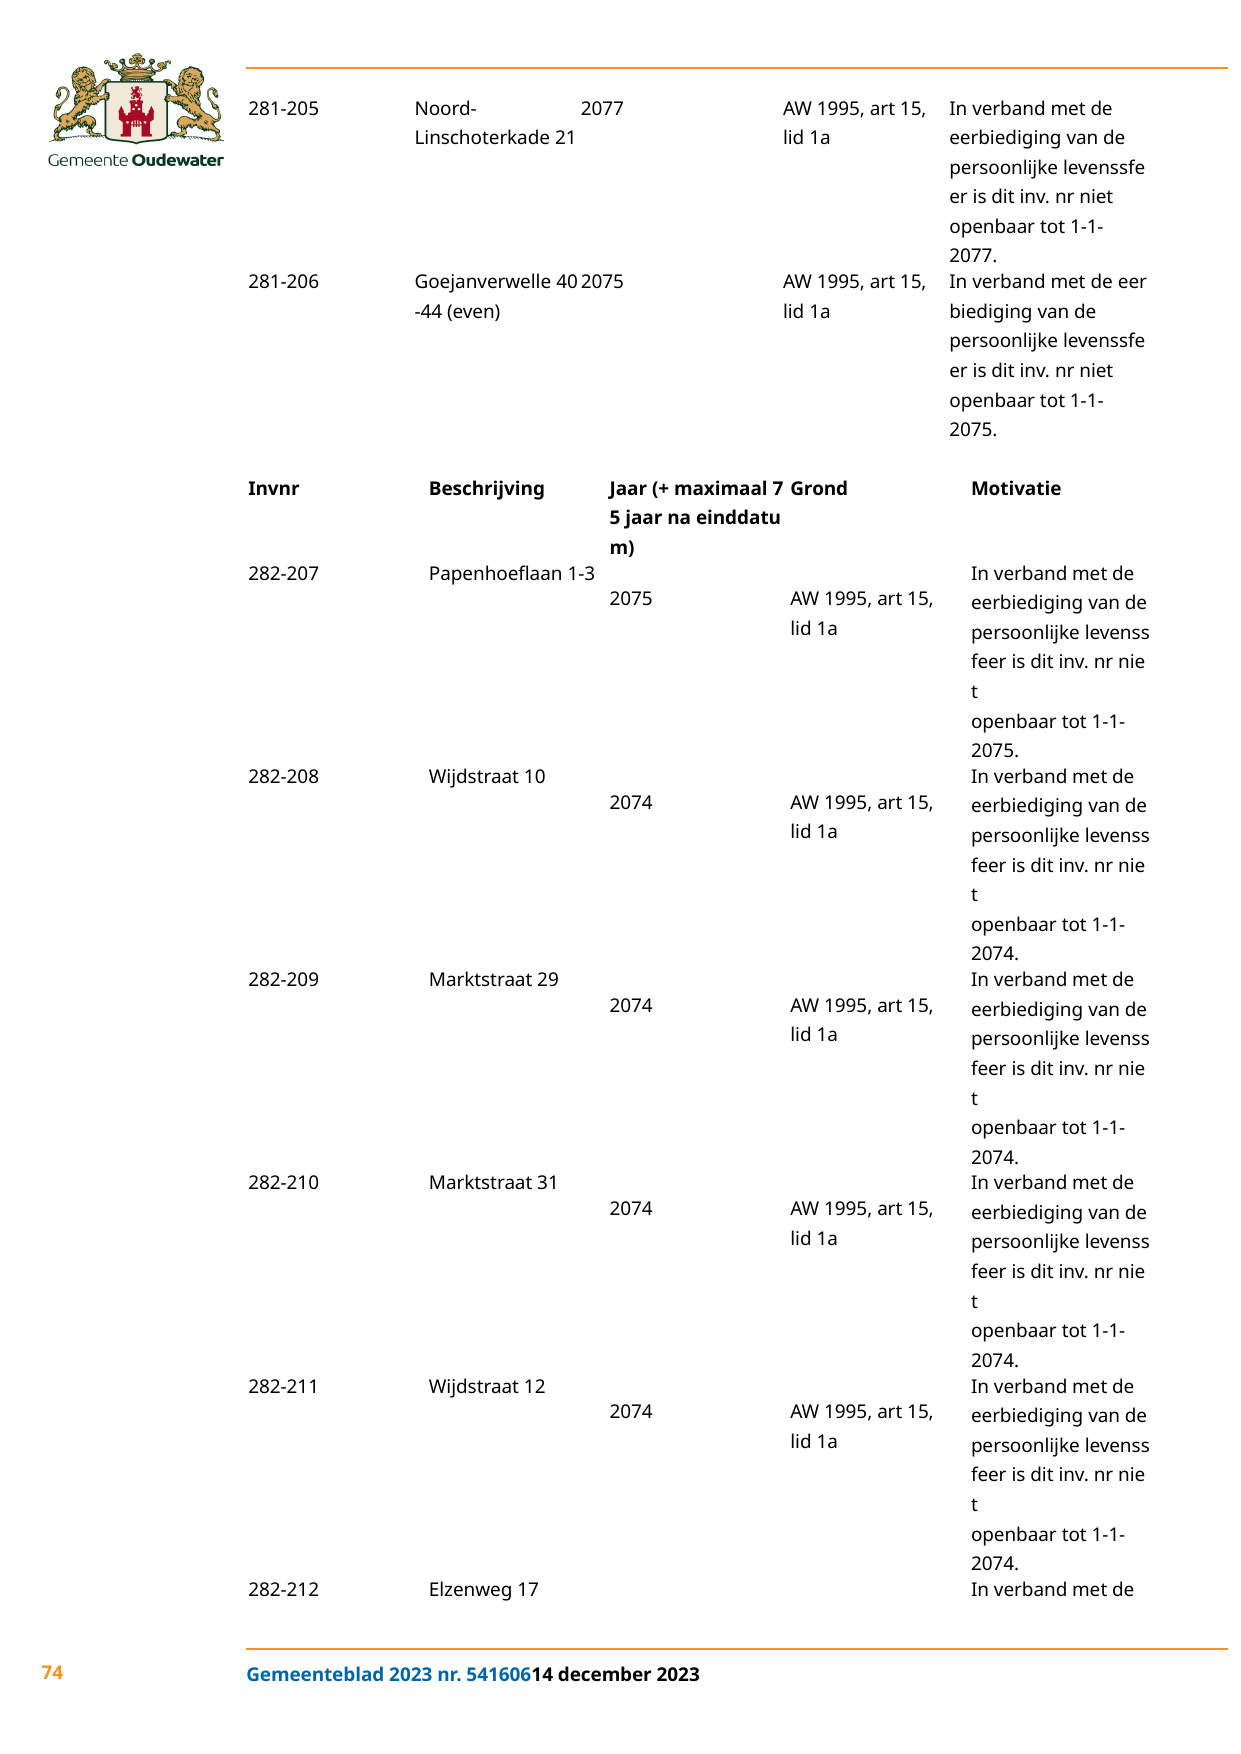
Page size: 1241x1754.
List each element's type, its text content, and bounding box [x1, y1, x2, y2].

table_cell AW 1995, art 15, lid 1a [790, 789, 971, 966]
table_cell Marktstraat 31 [429, 1170, 790, 1195]
table_cell Marktstraat 29 [429, 966, 790, 992]
table_cell [429, 1399, 609, 1576]
table_header Motivatie [971, 475, 1152, 560]
table_cell Goejanverwelle 40-44 (even) [414, 269, 581, 442]
table_cell 2074 [609, 1195, 790, 1373]
table_cell [790, 1373, 971, 1398]
table_cell AW 1995, art 15, lid 1a [783, 95, 949, 268]
table_cell 281-206 [248, 269, 414, 442]
table_cell [248, 1399, 429, 1576]
table_cell 282-210 [248, 1170, 429, 1195]
table_cell 282-212 [248, 1576, 429, 1602]
table_cell [248, 586, 429, 763]
table_cell In verband met de eerbiediging van de persoonlijke levenssfeer is dit inv. nr niet openbaar tot 1-1-2075. [971, 560, 1152, 763]
table_cell [429, 1195, 609, 1373]
table_cell 2074 [609, 1399, 790, 1576]
table_cell 282-209 [248, 966, 429, 992]
table_cell Wijdstraat 10 [429, 763, 790, 789]
table_cell [790, 966, 971, 992]
table_cell [248, 789, 429, 966]
table_cell [429, 992, 609, 1169]
table_cell [429, 789, 609, 966]
table_cell AW 1995, art 15, lid 1a [790, 1399, 971, 1576]
table_cell 282-207 [248, 560, 429, 586]
table_cell Wijdstraat 12 [429, 1373, 790, 1398]
table_cell Elzenweg 17 [429, 1576, 790, 1602]
table_cell [790, 1170, 971, 1195]
table_cell 281-205 [248, 95, 414, 268]
table_cell [429, 586, 609, 763]
table_header Invnr [248, 475, 429, 560]
picture [41, 47, 231, 172]
table_cell Papenhoeflaan 1-3 [429, 560, 790, 586]
table_cell [790, 1576, 971, 1602]
table_cell In verband met de eerbiediging van de persoonlijke levenssfeer is dit inv. nr niet openbaar tot 1-1-2077. [949, 95, 1152, 268]
table_header Jaar (+ maximaal 75 jaar na einddatum) [609, 475, 790, 560]
table_cell 2075 [609, 586, 790, 763]
table_cell [248, 1195, 429, 1373]
table_cell In verband met de [971, 1576, 1152, 1602]
table_cell [248, 992, 429, 1169]
table_cell 282-211 [248, 1373, 429, 1398]
table_cell In verband met de eerbiediging van de persoonlijke levenssfeer is dit inv. nr niet openbaar tot 1-1-2075. [949, 269, 1152, 442]
table_cell 2074 [609, 789, 790, 966]
table_cell [790, 560, 971, 586]
table_cell 2075 [581, 269, 783, 442]
table_cell 282-208 [248, 763, 429, 789]
table_cell AW 1995, art 15, lid 1a [790, 992, 971, 1169]
table_header Grond [790, 475, 971, 560]
table_cell In verband met de eerbiediging van de persoonlijke levenssfeer is dit inv. nr niet openbaar tot 1-1-2074. [971, 1373, 1152, 1576]
table_cell [790, 763, 971, 789]
table_cell AW 1995, art 15, lid 1a [783, 269, 949, 442]
table_cell 2077 [581, 95, 783, 268]
table_cell AW 1995, art 15, lid 1a [790, 586, 971, 763]
table_cell In verband met de eerbiediging van de persoonlijke levenssfeer is dit inv. nr niet openbaar tot 1-1-2074. [971, 966, 1152, 1169]
table_cell In verband met de eerbiediging van de persoonlijke levenssfeer is dit inv. nr niet openbaar tot 1-1-2074. [971, 763, 1152, 966]
table_header Beschrijving [429, 475, 609, 560]
table_cell AW 1995, art 15, lid 1a [790, 1195, 971, 1373]
table_cell In verband met de eerbiediging van de persoonlijke levenssfeer is dit inv. nr niet openbaar tot 1-1-2074. [971, 1170, 1152, 1373]
table_cell 2074 [609, 992, 790, 1169]
table_cell Noord-Linschoterkade 21 [414, 95, 581, 268]
